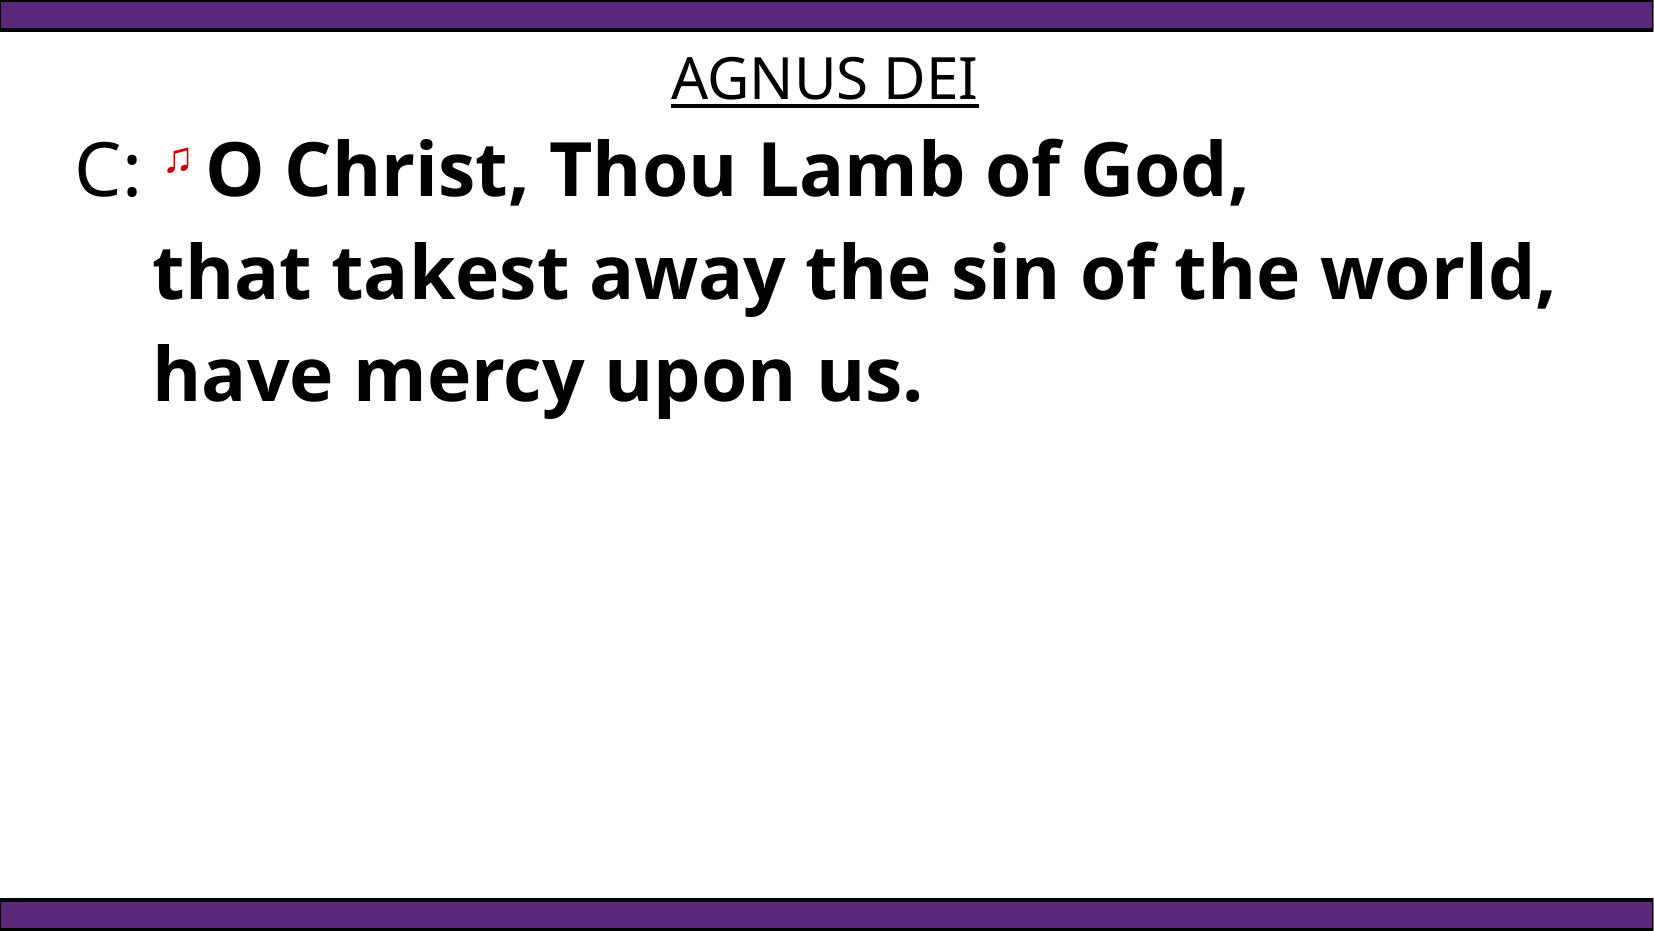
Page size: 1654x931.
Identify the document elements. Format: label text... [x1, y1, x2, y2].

text_box [0, 0, 1654, 31]
text_box [0, 900, 1654, 931]
text_box AGNUS DEI C: ♫ O Christ, Thou Lamb of God, that takest away the sin of the world, have mercy upon us. [60, 30, 1591, 422]
